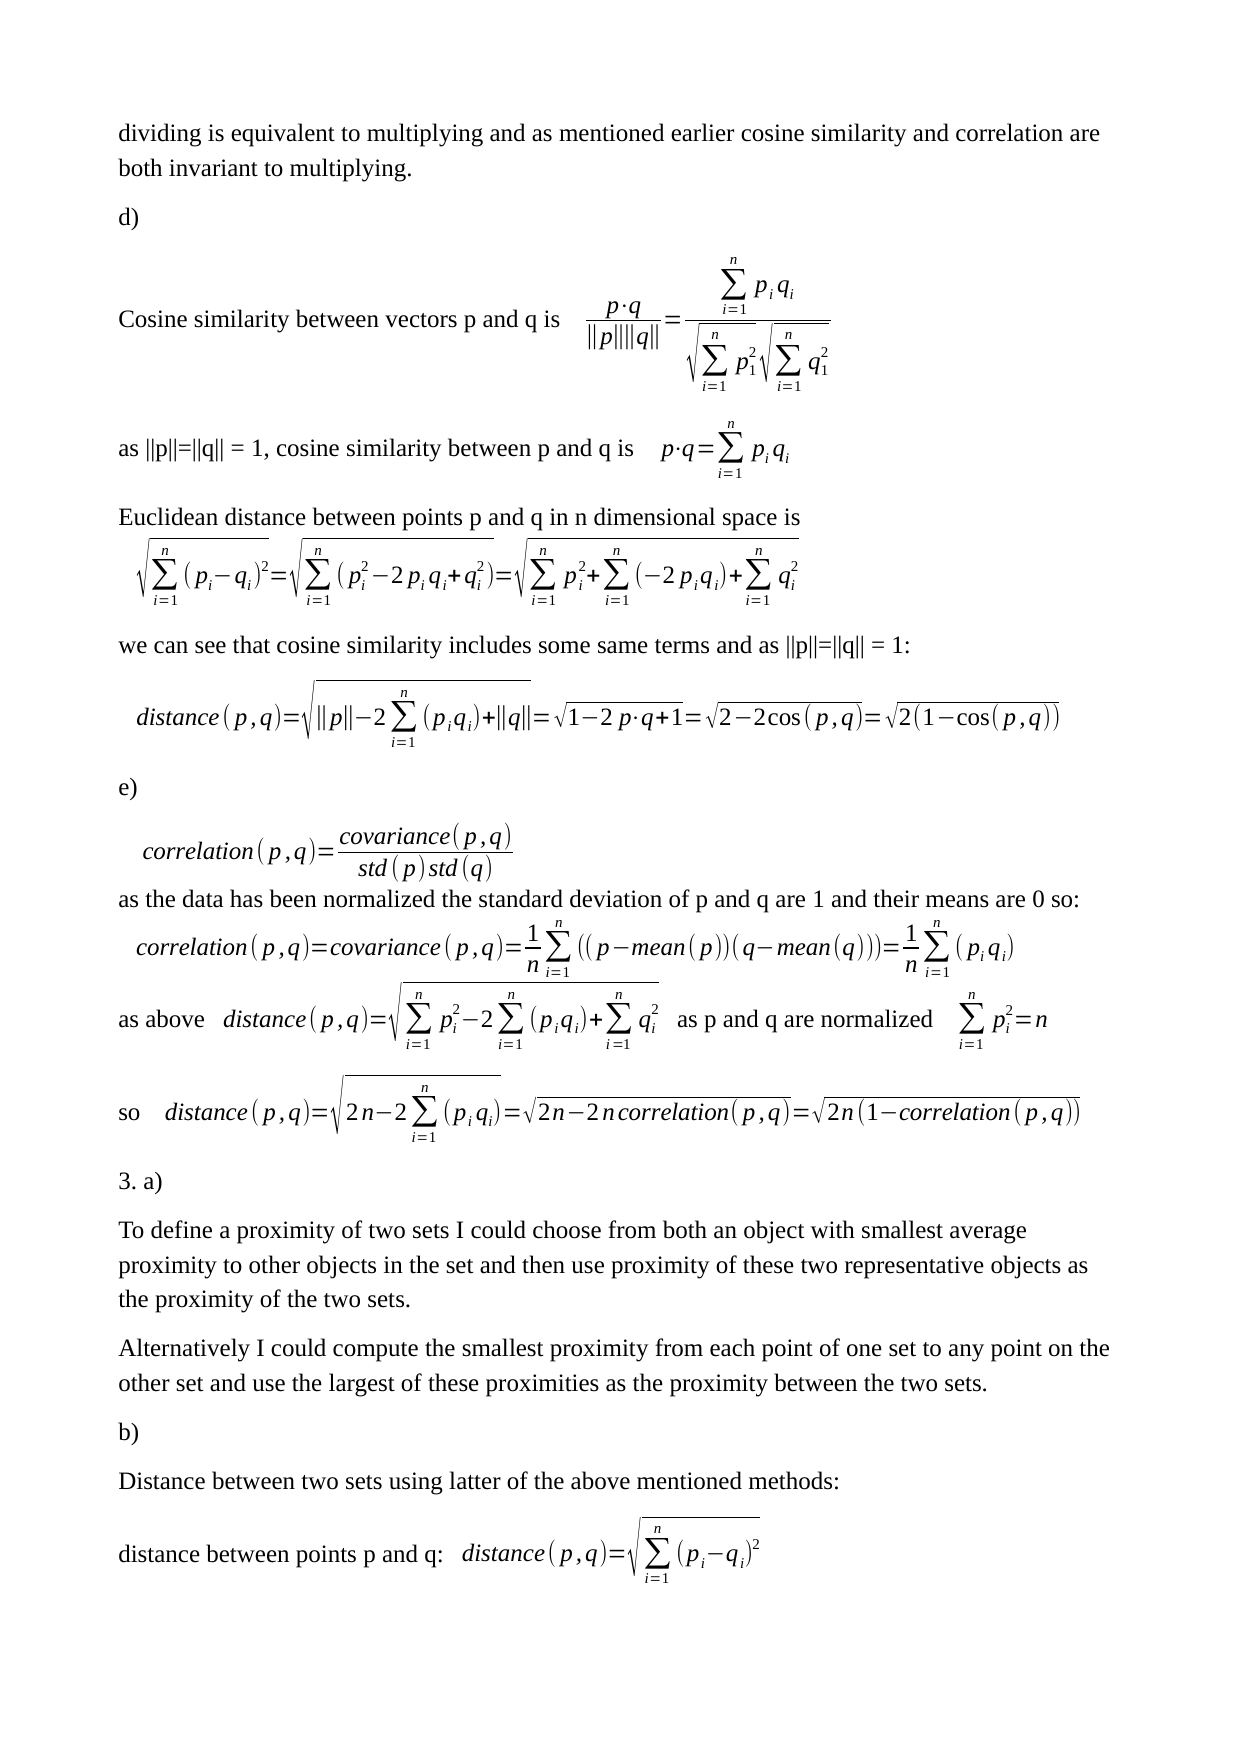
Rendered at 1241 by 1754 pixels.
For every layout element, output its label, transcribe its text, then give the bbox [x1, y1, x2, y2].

text To define a proximity of two sets I could choose from both an object with smallest average proximity to other objects in the set and then use proximity of these two representative objects as the proximity of the two sets. [118, 1215, 1122, 1313]
text Cosine similarity between vectors p and q is [118, 251, 1122, 394]
text we can see that cosine similarity includes some same terms and as ||p||=||q|| = 1: [118, 630, 1122, 658]
list as the data has been normalized the standard deviation of p and q are 1 and their means are 0 so: [118, 884, 1122, 981]
text Alternatively I could compute the smallest proximity from each point of one set to any point on the other set and use the largest of these proximities as the proximity between the two sets. [118, 1333, 1122, 1396]
text dividing is equivalent to multiplying and as mentioned earlier cosine similarity and correlation are both invariant to multiplying. [118, 118, 1122, 181]
text distance between points p and q: [118, 1515, 1122, 1587]
text Euclidean distance between points p and q in n dimensional space is [118, 502, 1122, 609]
text d) [118, 202, 1122, 230]
text Distance between two sets using latter of the above mentioned methods: [118, 1466, 1122, 1494]
text as ||p||=||q|| = 1, cosine similarity between p and q is [118, 415, 1122, 482]
text 3. a) [118, 1166, 1122, 1195]
text b) [118, 1417, 1122, 1446]
text as aboveas p and q are normalized [118, 981, 1122, 1053]
text e) [118, 772, 1122, 800]
text so [118, 1073, 1122, 1146]
